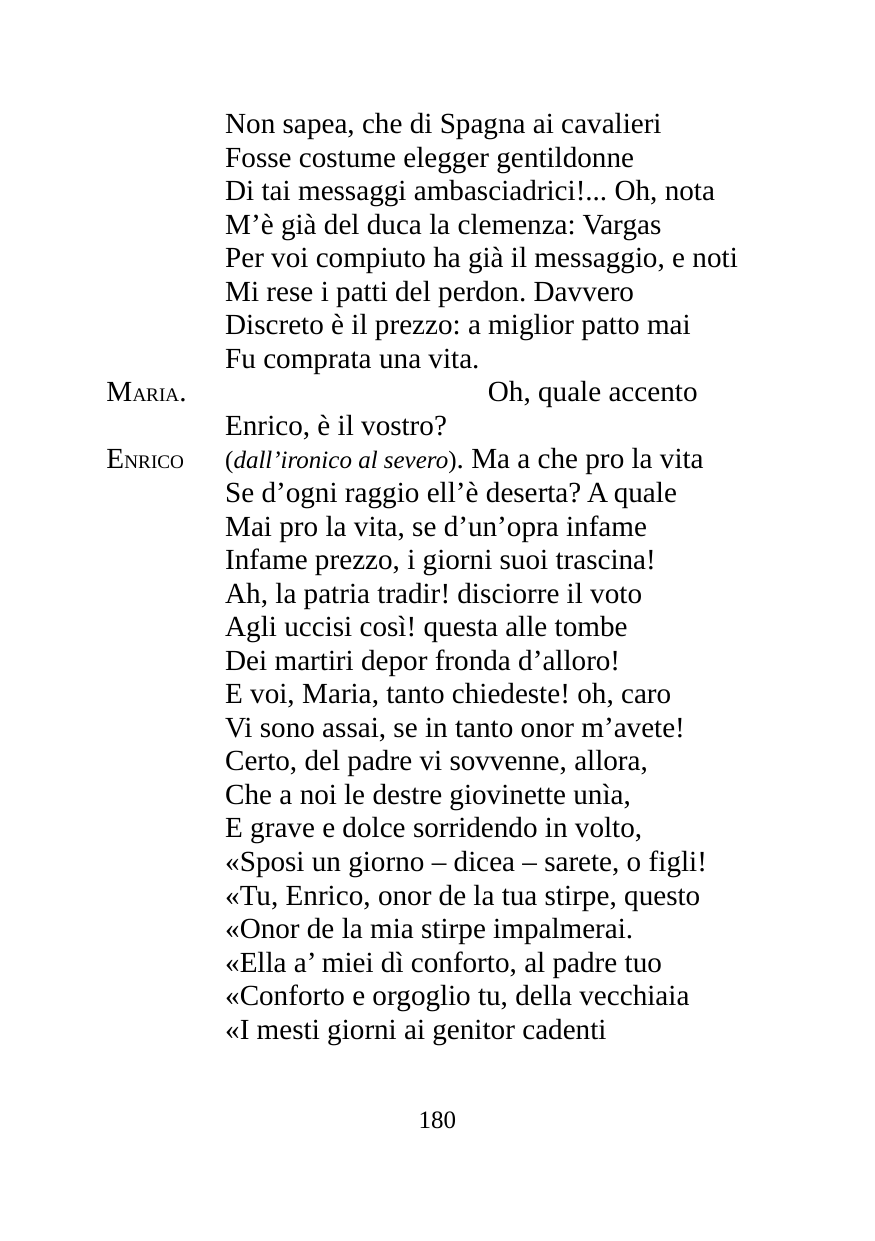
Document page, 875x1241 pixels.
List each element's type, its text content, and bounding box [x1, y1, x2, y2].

table_cell Oh, quale accento Enrico, è il vostro? [225, 375, 769, 442]
table_cell Maria. [106, 375, 225, 442]
table_cell Enrico [106, 442, 225, 1045]
table_cell (dall’ironico al severo). Ma a che pro la vita Se d’ogni raggio ell’è deserta? A quale Mai pro la vita, se d’un’opra infame Infame prezzo, i giorni suoi trascina! Ah, la patria tradir! disciorre il voto Agli uccisi così! questa alle tombe Dei martiri depor fronda d’alloro! E voi, Maria, tanto chiedeste! oh, caro Vi sono assai, se in tanto onor m’avete! Certo, del padre vi sovvenne, allora, Che a noi le destre giovinette unìa, E grave e dolce sorridendo in volto, «Sposi un giorno – dicea – sarete, o figli! «Tu, Enrico, onor de la tua stirpe, questo «Onor de la mia stirpe impalmerai. «Ella a’ miei dì conforto, al padre tuo «Conforto e orgoglio tu, della vecchiaia «I mesti giorni ai genitor cadenti [225, 442, 769, 1045]
table_cell [106, 106, 225, 374]
table_cell Non sapea, che di Spagna ai cavalieri Fosse costume elegger gentildonne Di tai messaggi ambasciadrici!... Oh, nota M’è già del duca la clemenza: Vargas Per voi compiuto ha già il messaggio, e noti Mi rese i patti del perdon. Davvero Discreto è il prezzo: a miglior patto mai Fu comprata una vita. [225, 106, 769, 374]
